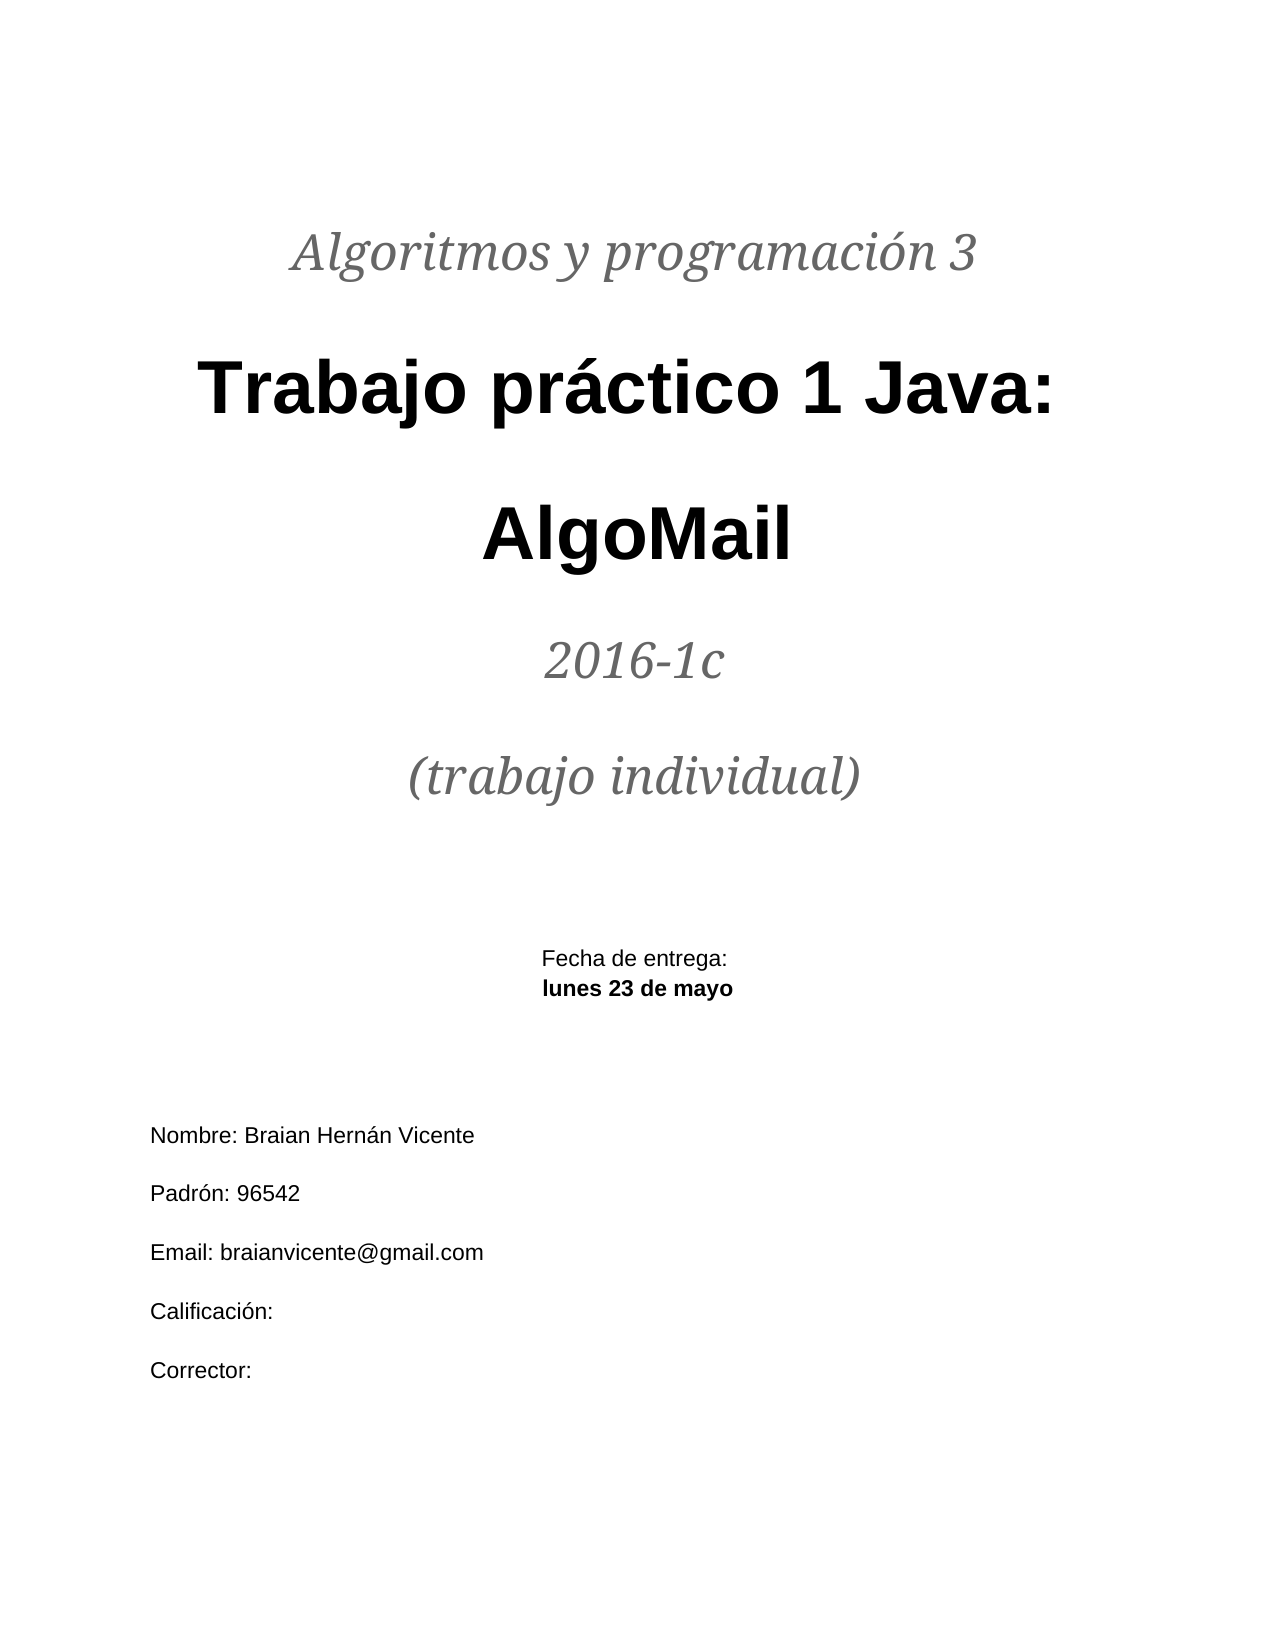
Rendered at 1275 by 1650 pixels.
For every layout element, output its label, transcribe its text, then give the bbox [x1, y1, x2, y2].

text Nombre: Braian Hernán Vicente [150, 1122, 1125, 1148]
title AlgoMail [150, 491, 1125, 575]
title Trabajo práctico 1 Java: [150, 345, 1125, 429]
text Corrector: [150, 1357, 1125, 1383]
text Calificación: [150, 1298, 1125, 1324]
text Padrón: 96542 [150, 1181, 1125, 1207]
subtitle Algoritmos y programación 3 [150, 217, 1125, 285]
text lunes 23 de mayo [150, 975, 1125, 1001]
text Email: braianvicente@gmail.com [150, 1240, 1125, 1265]
subtitle (trabajo individual) [150, 741, 1125, 809]
subtitle 2016-1c [150, 625, 1125, 693]
text Fecha de entrega: [150, 946, 1125, 972]
